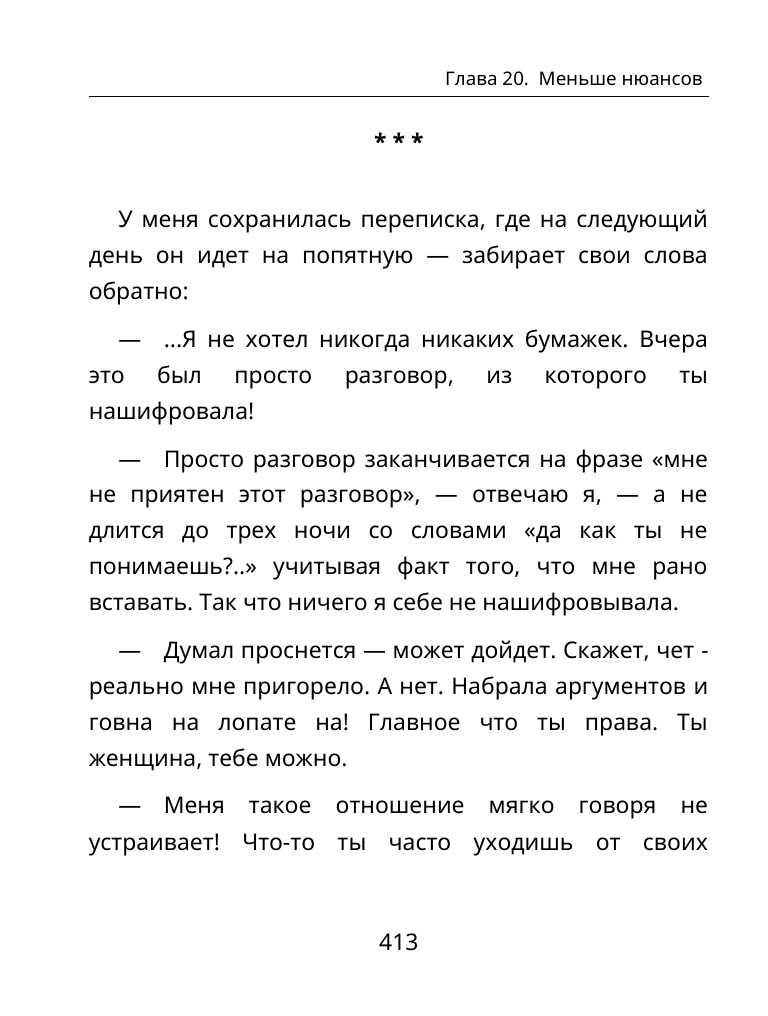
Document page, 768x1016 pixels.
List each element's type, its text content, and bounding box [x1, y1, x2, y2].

list ...Я не хотел никогда никаких бумажек. Вчера это был просто разговор, из которого ты нашифровала! [88, 323, 709, 426]
subtitle * * * [88, 126, 709, 157]
list Просто разговор заканчивается на фразе «мне не приятен этот разговор», — отвечаю я, — а не длится до трех ночи со словами «да как ты не понимаешь?..» учитывая факт того, что мне рано вставать. Так что ничего я себе не нашифровывала. [88, 442, 709, 617]
list Думал проснется — может дойдет. Скажет, чет ­реаль­но мне пригорело. А нет. Набрала аргументов и говна на лопате на! Главное что ты права. Ты женщина, тебе можно. [88, 634, 709, 773]
text У меня сохранилась переписка, где на следующий день он идет на попятную — забирает свои слова обратно: [88, 203, 709, 306]
list Меня такое отношение мягко говоря не устраивает! Что-то ты часто уходишь от своих [88, 789, 709, 857]
